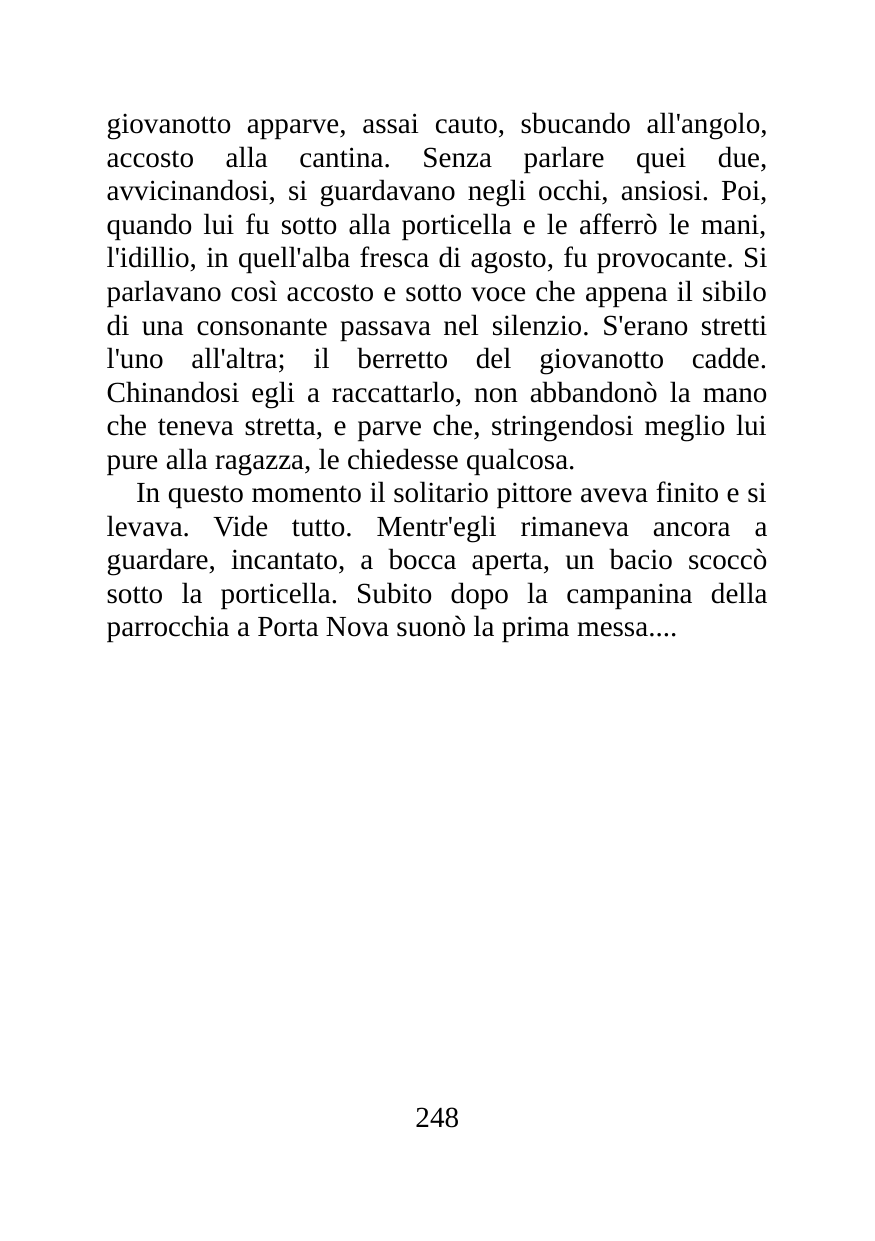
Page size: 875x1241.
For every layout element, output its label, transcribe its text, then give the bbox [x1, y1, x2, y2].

text In questo momento il solitario pittore aveva finito e si levava. Vide tutto. Mentr'egli rimaneva ancora a guardare, incantato, a bocca aperta, un bacio scoccò sotto la porticella. Subito dopo la campanina della parrocchia a Porta Nova suonò la prima messa.... [106, 475, 768, 643]
text giovanotto apparve, assai cauto, sbucando all'angolo, accosto alla cantina. Senza parlare quei due, avvicinandosi, si guardavano negli occhi, ansiosi. Poi, quando lui fu sotto alla porticella e le afferrò le mani, l'idillio, in quell'alba fresca di agosto, fu provocante. Si parlavano così accosto e sotto voce che appena il sibilo di una consonante passava nel silenzio. S'erano stretti l'uno all'altra; il berretto del giovanotto cadde. Chinandosi egli a raccattarlo, non abbandonò la mano che teneva stretta, e parve che, stringendosi meglio lui pure alla ragazza, le chiedesse qualcosa. [106, 106, 768, 475]
